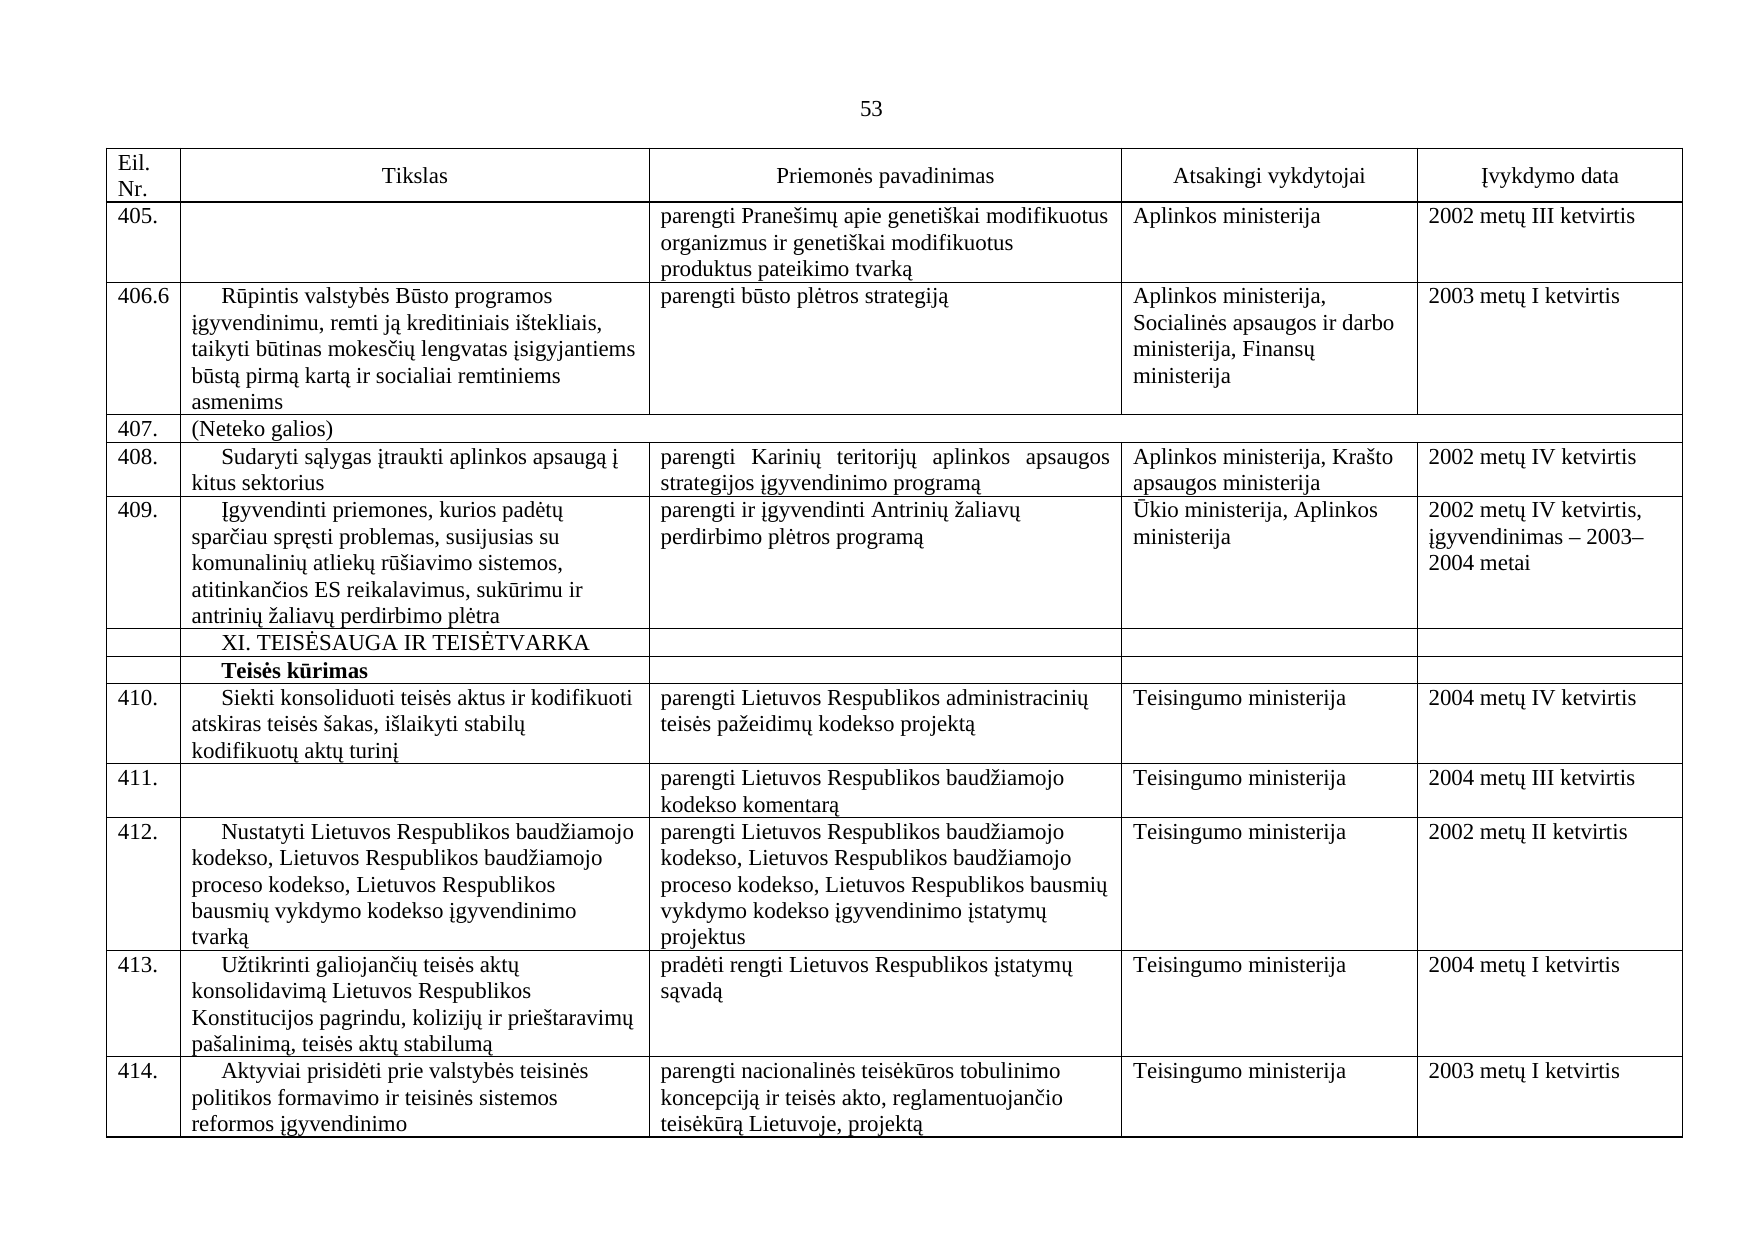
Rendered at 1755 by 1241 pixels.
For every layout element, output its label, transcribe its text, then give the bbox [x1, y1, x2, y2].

table_cell Aplinkos ministerija, Socialinės apsaugos ir darbo ministerija, Finansų ministerija [1122, 283, 1417, 414]
table_cell Aplinkos ministerija [1122, 203, 1417, 282]
table_cell Siekti konsoliduoti teisės aktus ir kodifikuoti atskiras teisės šakas, išlaikyti stabilų kodifikuotų aktų turinį [181, 684, 649, 763]
table_cell (Neteko galios) [181, 415, 1682, 442]
table_cell Teisingumo ministerija [1122, 764, 1417, 817]
table_cell [107, 764, 180, 817]
table_cell 2002 metų IV ketvirtis, įgyvendinimas – 2003–2004 metai [1418, 497, 1682, 628]
table_cell [107, 629, 180, 656]
table_cell [650, 657, 1121, 683]
table_cell 2003 metų I ketvirtis [1418, 1057, 1682, 1136]
table_cell [107, 443, 180, 496]
table_cell [107, 203, 180, 282]
table_cell Rūpintis valstybės Būsto programos įgyvendinimu, remti ją kreditiniais ištekliais, taikyti būtinas mokesčių lengvatas įsigyjantiems būstą pirmą kartą ir socialiai remtiniems asmenims [181, 283, 649, 414]
table_cell [1418, 657, 1682, 683]
table_cell [107, 818, 180, 950]
table_cell pradėti rengti Lietuvos Respublikos įstatymų sąvadą [650, 951, 1121, 1056]
table_cell 2004 metų I ketvirtis [1418, 951, 1682, 1056]
table_cell 2004 metų III ketvirtis [1418, 764, 1682, 817]
table_cell Aplinkos ministerija, Krašto apsaugos ministerija [1122, 443, 1417, 496]
table_cell [107, 684, 180, 763]
table_cell Ūkio ministerija, Aplinkos ministerija [1122, 497, 1417, 628]
table_cell 6 [107, 283, 180, 414]
table_cell [650, 629, 1121, 656]
table_cell Teisės kūrimas [181, 657, 649, 683]
table_cell Teisingumo ministerija [1122, 1057, 1417, 1136]
table_cell Teisingumo ministerija [1122, 951, 1417, 1056]
table_cell parengti būsto plėtros strategiją [650, 283, 1121, 414]
table_cell Teisingumo ministerija [1122, 684, 1417, 763]
table_header Priemonės pavadinimas [650, 149, 1121, 201]
table_cell [181, 764, 649, 817]
table_cell 2004 metų IV ketvirtis [1418, 684, 1682, 763]
table_cell [107, 657, 180, 683]
table_cell 2002 metų IV ketvirtis [1418, 443, 1682, 496]
table_header Atsakingi vykdytojai [1122, 149, 1417, 201]
table_cell parengti Lietuvos Respublikos baudžiamojo kodekso, Lietuvos Respublikos baudžiamojo proceso kodekso, Lietuvos Respublikos bausmių vykdymo kodekso įgyvendinimo įstatymų projektus [650, 818, 1121, 950]
table_header Eil. Nr. [107, 149, 180, 201]
table_cell [1418, 629, 1682, 656]
table_header Įvykdymo data [1418, 149, 1682, 201]
table_cell 2002 metų III ketvirtis [1418, 203, 1682, 282]
table_cell Teisingumo ministerija [1122, 818, 1417, 950]
table_cell [107, 497, 180, 628]
table_cell Nustatyti Lietuvos Respublikos baudžiamojo kodekso, Lietuvos Respublikos baudžiamojo proceso kodekso, Lietuvos Respublikos bausmių vykdymo kodekso įgyvendinimo tvarką [181, 818, 649, 950]
table_cell Įgyvendinti priemones, kurios padėtų sparčiau spręsti problemas, susijusias su komunalinių atliekų rūšiavimo sistemos, atitinkančios ES reikalavimus, sukūrimu ir antrinių žaliavų perdirbimo plėtra [181, 497, 649, 628]
table_cell [181, 203, 649, 282]
table_cell [107, 951, 180, 1056]
table_cell [1122, 629, 1417, 656]
table_cell [107, 415, 180, 442]
table_cell Užtikrinti galiojančių teisės aktų konsolidavimą Lietuvos Respublikos Konstitucijos pagrindu, kolizijų ir prieštaravimų pašalinimą, teisės aktų stabilumą [181, 951, 649, 1056]
table_cell parengti Karinių teritorijų aplinkos apsaugos strategijos įgyvendinimo programą [650, 443, 1121, 496]
table_cell Aktyviai prisidėti prie valstybės teisinės politikos formavimo ir teisinės sistemos reformos įgyvendinimo [181, 1057, 649, 1136]
table_cell parengti Lietuvos Respublikos administracinių teisės pažeidimų kodekso projektą [650, 684, 1121, 763]
table_cell parengti nacionalinės teisėkūros tobulinimo koncepciją ir teisės akto, reglamentuojančio teisėkūrą Lietuvoje, projektą [650, 1057, 1121, 1136]
table_cell parengti Lietuvos Respublikos baudžiamojo kodekso komentarą [650, 764, 1121, 817]
table_cell parengti Pranešimų apie genetiškai modifikuotus organizmus ir genetiškai modifikuotus produktus pateikimo tvarką [650, 203, 1121, 282]
table_cell Sudaryti sąlygas įtraukti aplinkos apsaugą į kitus sektorius [181, 443, 649, 496]
table_cell XI. TEISĖSAUGA IR TEISĖTVARKA [181, 629, 649, 656]
table_cell parengti ir įgyvendinti Antrinių žaliavų perdirbimo plėtros programą [650, 497, 1121, 628]
table_cell [107, 1057, 180, 1136]
table_cell 2002 metų II ketvirtis [1418, 818, 1682, 950]
table_header Tikslas [181, 149, 649, 201]
table_cell 2003 metų I ketvirtis [1418, 283, 1682, 414]
table_cell [1122, 657, 1417, 683]
